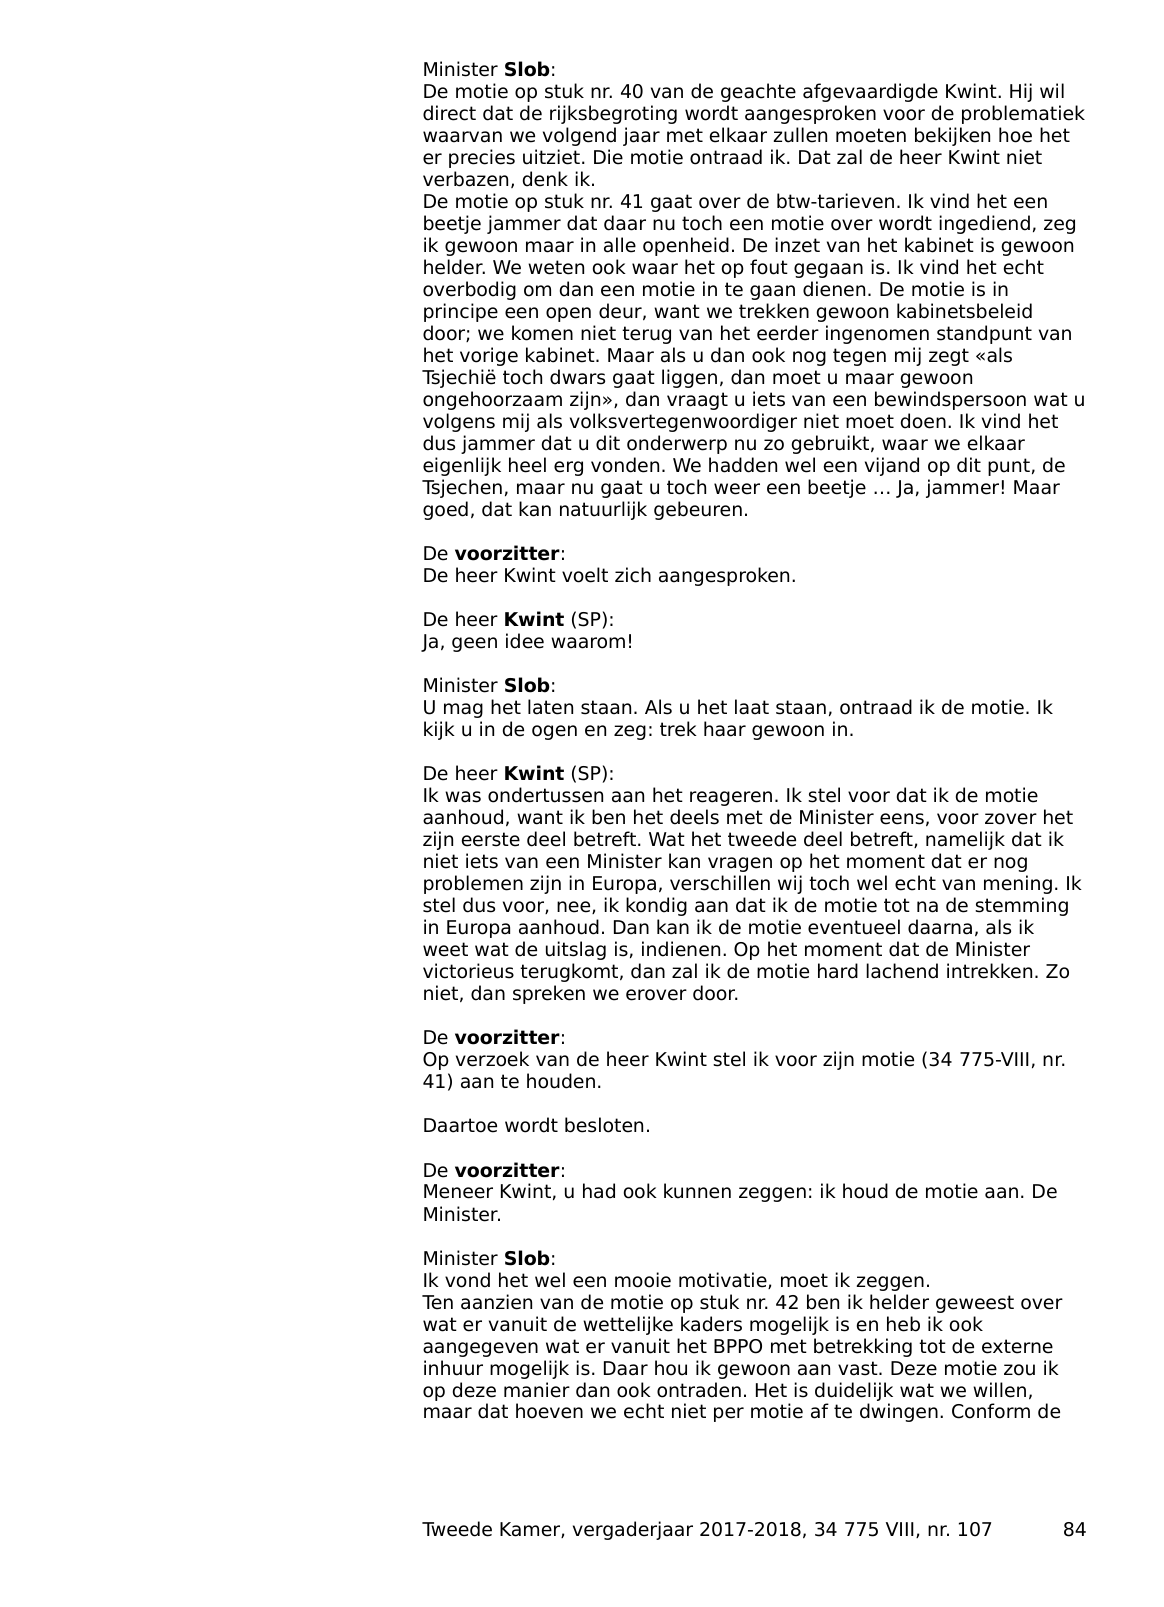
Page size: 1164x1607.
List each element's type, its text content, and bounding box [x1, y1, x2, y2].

text Op verzoek van de heer Kwint stel ik voor zijn motie (34 775-VIII, nr. 41) aan te houden. [422, 1049, 1087, 1093]
text Ja, geen idee waarom! [422, 631, 1087, 653]
text De heer Kwint (SP): [422, 763, 1087, 785]
text Minister Slob: [422, 675, 1087, 697]
text De voorzitter: [422, 543, 1087, 565]
text De heer Kwint voelt zich aangesproken. [422, 565, 1087, 587]
text U mag het laten staan. Als u het laat staan, ontraad ik de motie. Ik kijk u in de ogen en zeg: trek haar gewoon in. [422, 697, 1087, 741]
text Minister Slob: [422, 59, 1087, 81]
text De heer Kwint (SP): [422, 609, 1087, 631]
text De motie op stuk nr. 40 van de geachte afgevaardigde Kwint. Hij wil direct dat de rijksbegroting wordt aangesproken voor de problematiek waarvan we volgend jaar met elkaar zullen moeten bekijken hoe het er precies uitziet. Die motie ontraad ik. Dat zal de heer Kwint niet verbazen, denk ik. [422, 81, 1087, 191]
text Ten aanzien van de motie op stuk nr. 42 ben ik helder geweest over wat er vanuit de wettelijke kaders mogelijk is en heb ik ook aangegeven wat er vanuit het BPPO met betrekking tot de externe inhuur mogelijk is. Daar hou ik gewoon aan vast. Deze motie zou ik op deze manier dan ook ontraden. Het is duidelijk wat we willen, maar dat hoeven we echt niet per motie af te dwingen. Conform de [422, 1292, 1087, 1423]
text Daartoe wordt besloten. [422, 1115, 1087, 1137]
text De voorzitter: [422, 1027, 1087, 1049]
text De voorzitter: [422, 1159, 1087, 1181]
text Ik vond het wel een mooie motivatie, moet ik zeggen. [422, 1269, 1087, 1292]
text Meneer Kwint, u had ook kunnen zeggen: ik houd de motie aan. De Minister. [422, 1181, 1087, 1225]
text Minister Slob: [422, 1248, 1087, 1269]
text De motie op stuk nr. 41 gaat over de btw-tarieven. Ik vind het een beetje jammer dat daar nu toch een motie over wordt ingediend, zeg ik gewoon maar in alle openheid. De inzet van het kabinet is gewoon helder. We weten ook waar het op fout gegaan is. Ik vind het echt overbodig om dan een motie in te gaan dienen. De motie is in principe een open deur, want we trekken gewoon kabinetsbeleid door; we komen niet terug van het eerder ingenomen standpunt van het vorige kabinet. Maar als u dan ook nog tegen mij zegt «als Tsjechië toch dwars gaat liggen, dan moet u maar gewoon ongehoorzaam zijn», dan vraagt u iets van een bewindspersoon wat u volgens mij als volksvertegenwoordiger niet moet doen. Ik vind het dus jammer dat u dit onderwerp nu zo gebruikt, waar we elkaar eigenlijk heel erg vonden. We hadden wel een vijand op dit punt, de Tsjechen, maar nu gaat u toch weer een beetje … Ja, jammer! Maar goed, dat kan natuurlijk gebeuren. [422, 191, 1087, 521]
text Ik was ondertussen aan het reageren. Ik stel voor dat ik de motie aanhoud, want ik ben het deels met de Minister eens, voor zover het zijn eerste deel betreft. Wat het tweede deel betreft, namelijk dat ik niet iets van een Minister kan vragen op het moment dat er nog problemen zijn in Europa, verschillen wij toch wel echt van mening. Ik stel dus voor, nee, ik kondig aan dat ik de motie tot na de stemming in Europa aanhoud. Dan kan ik de motie eventueel daarna, als ik weet wat de uitslag is, indienen. Op het moment dat de Minister victorieus terugkomt, dan zal ik de motie hard lachend intrekken. Zo niet, dan spreken we erover door. [422, 785, 1087, 1005]
